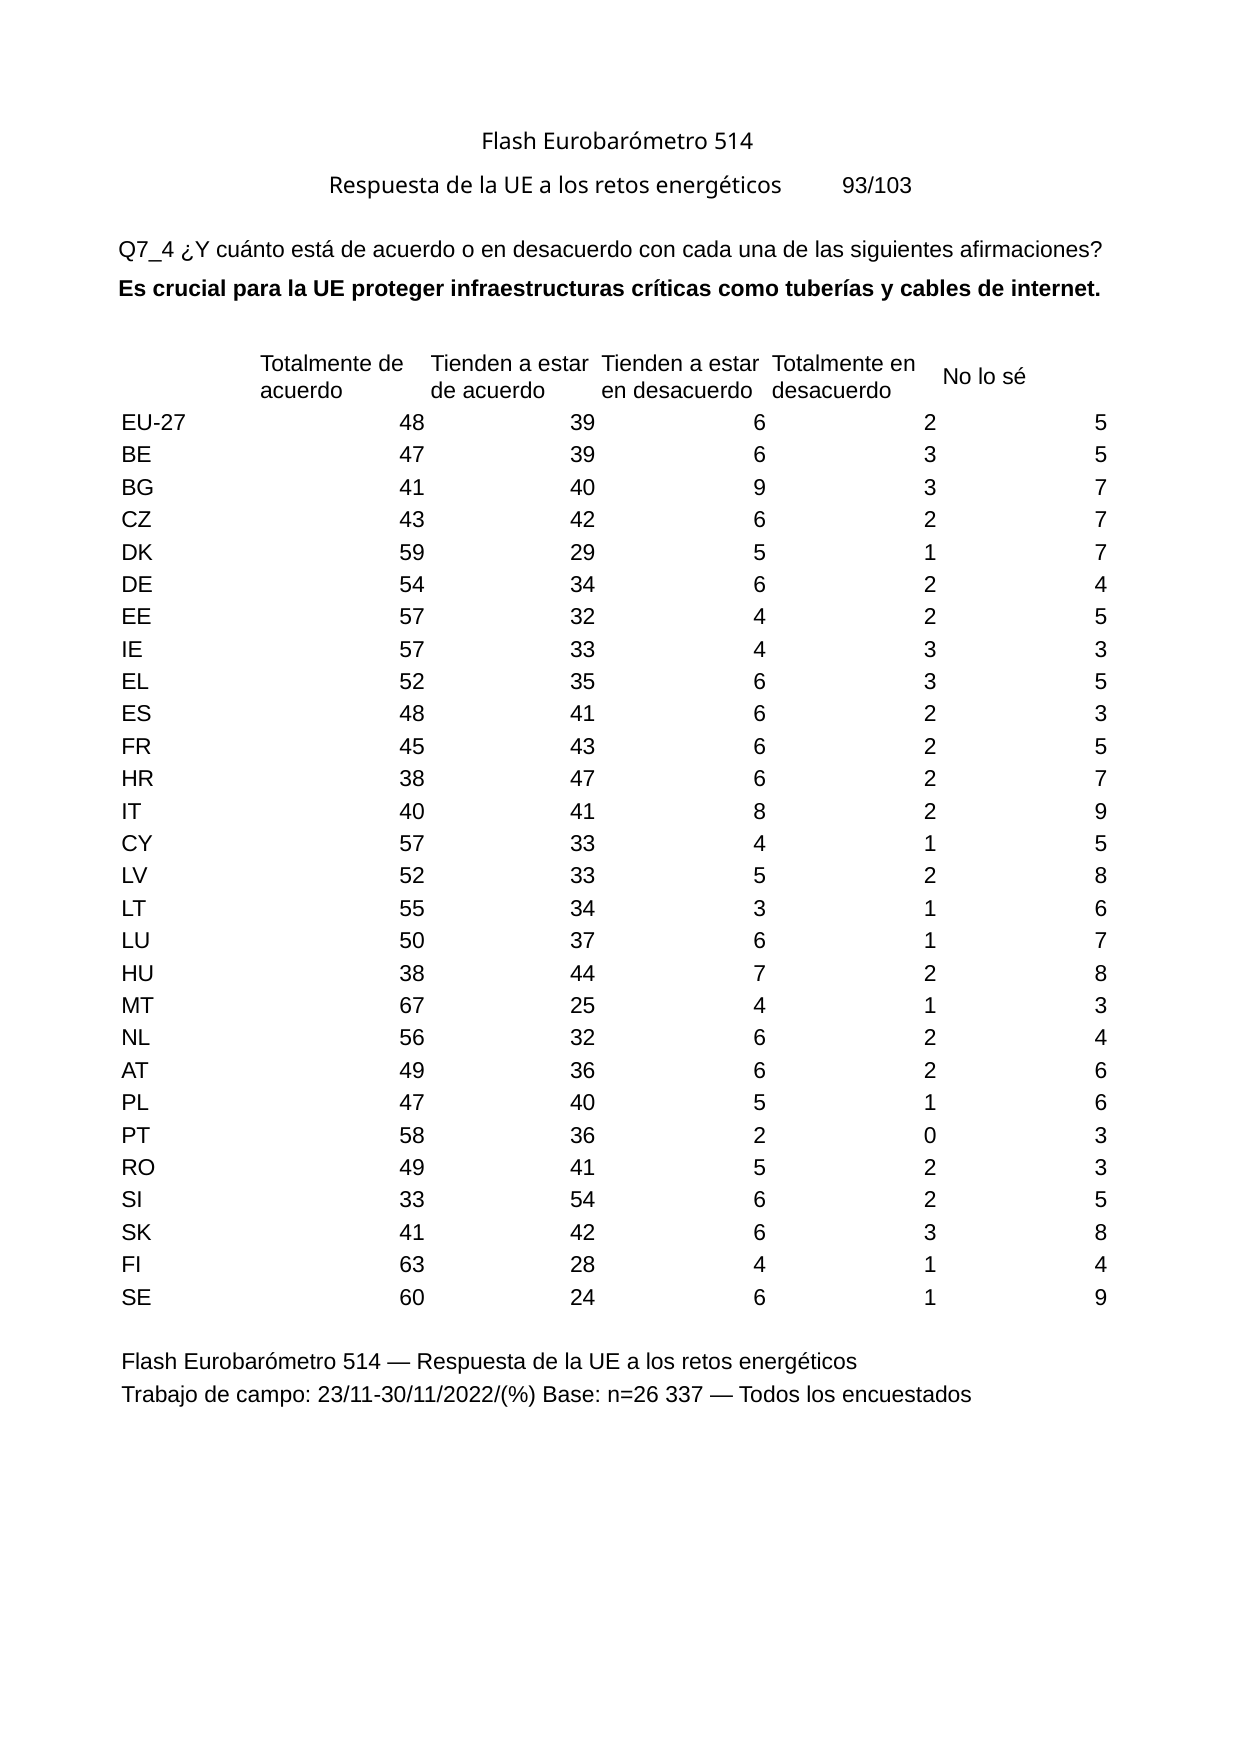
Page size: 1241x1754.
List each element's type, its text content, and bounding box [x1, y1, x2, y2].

table_cell 57 [257, 633, 427, 665]
table_cell 5 [939, 827, 1110, 859]
table_cell 32 [428, 1021, 598, 1054]
table_cell 67 [257, 989, 427, 1021]
table_cell 3 [939, 1119, 1110, 1151]
table_cell 39 [428, 406, 598, 438]
table_cell 40 [428, 1086, 598, 1118]
table_cell 5 [939, 438, 1110, 471]
table_cell 7 [598, 957, 769, 989]
table_cell HR [118, 762, 257, 794]
table_cell 6 [598, 1216, 769, 1248]
table_cell 5 [939, 600, 1110, 633]
table_cell Trabajo de campo: 23/11-30/11/2022/(%) Base: n=26 337 — Todos los encuestados [118, 1378, 1110, 1410]
table_cell HU [118, 957, 257, 989]
table_cell EE [118, 600, 257, 633]
table_cell 4 [939, 1248, 1110, 1281]
table_cell 2 [769, 762, 939, 794]
table_cell PT [118, 1119, 257, 1151]
table_cell NL [118, 1021, 257, 1054]
table_cell 6 [598, 1281, 769, 1313]
table_cell 3 [769, 633, 939, 665]
table_header Totalmente en desacuerdo [769, 347, 939, 406]
table_cell 41 [428, 795, 598, 827]
table_cell 1 [769, 1248, 939, 1281]
table_cell 24 [428, 1281, 598, 1313]
table_cell SI [118, 1183, 257, 1216]
table_cell CZ [118, 503, 257, 535]
table_cell 4 [598, 827, 769, 859]
table_cell 34 [428, 568, 598, 600]
text Q7_4 ¿Y cuánto está de acuerdo o en desacuerdo con cada una de las siguientes afirmaciones? [118, 236, 1122, 262]
table_cell 1 [769, 535, 939, 568]
table_cell IT [118, 795, 257, 827]
table_cell 6 [598, 438, 769, 471]
table_cell 37 [428, 924, 598, 957]
table_cell 6 [598, 406, 769, 438]
table_cell 60 [257, 1281, 427, 1313]
table_cell ES [118, 698, 257, 730]
table_cell BG [118, 471, 257, 503]
table_cell 47 [257, 438, 427, 471]
table_cell 2 [769, 1151, 939, 1183]
table_cell SK [118, 1216, 257, 1248]
table_cell 36 [428, 1054, 598, 1086]
table_cell 2 [769, 957, 939, 989]
table_cell 7 [939, 503, 1110, 535]
table_cell 4 [598, 1248, 769, 1281]
table_cell 1 [769, 1086, 939, 1118]
table_cell 4 [939, 1021, 1110, 1054]
table_cell 2 [769, 795, 939, 827]
table_cell 2 [769, 503, 939, 535]
table_cell 59 [257, 535, 427, 568]
table_cell 52 [257, 665, 427, 697]
table_cell 41 [428, 698, 598, 730]
table_cell 2 [769, 859, 939, 892]
table_cell 43 [257, 503, 427, 535]
table_cell 56 [257, 1021, 427, 1054]
table_cell DE [118, 568, 257, 600]
table_cell 5 [939, 1183, 1110, 1216]
table_cell 6 [598, 762, 769, 794]
table_cell 25 [428, 989, 598, 1021]
table_cell 8 [939, 957, 1110, 989]
table_cell 0 [769, 1119, 939, 1151]
table_header Tienden a estar de acuerdo [428, 347, 598, 406]
table_cell 2 [769, 406, 939, 438]
table_cell 33 [428, 827, 598, 859]
table_cell 6 [598, 924, 769, 957]
table_cell 2 [769, 698, 939, 730]
table_cell 41 [257, 471, 427, 503]
table_cell DK [118, 535, 257, 568]
table_cell 5 [939, 406, 1110, 438]
table_cell 34 [428, 892, 598, 924]
table_cell AT [118, 1054, 257, 1086]
table_cell 4 [939, 568, 1110, 600]
table_cell 43 [428, 730, 598, 762]
table_cell 6 [598, 698, 769, 730]
table_cell 54 [428, 1183, 598, 1216]
table_cell 6 [598, 730, 769, 762]
table_cell 6 [598, 1183, 769, 1216]
table_cell 42 [428, 503, 598, 535]
table_cell [428, 1313, 598, 1345]
table_cell 47 [257, 1086, 427, 1118]
table_cell 39 [428, 438, 598, 471]
table_cell 5 [939, 730, 1110, 762]
table_cell 36 [428, 1119, 598, 1151]
table_cell 4 [598, 600, 769, 633]
table_cell 5 [598, 1086, 769, 1118]
table_cell 6 [598, 1054, 769, 1086]
table_cell 33 [257, 1183, 427, 1216]
table_cell 6 [598, 1021, 769, 1054]
table_cell 3 [939, 1151, 1110, 1183]
table_cell 3 [769, 471, 939, 503]
table_cell 5 [598, 859, 769, 892]
table_cell 2 [769, 568, 939, 600]
table_cell 6 [598, 503, 769, 535]
table_cell 40 [428, 471, 598, 503]
table_cell MT [118, 989, 257, 1021]
table_cell 50 [257, 924, 427, 957]
table_cell 2 [769, 600, 939, 633]
table_cell 48 [257, 698, 427, 730]
table_cell 52 [257, 859, 427, 892]
table_cell 41 [257, 1216, 427, 1248]
table_cell 9 [939, 795, 1110, 827]
table_cell [118, 1313, 257, 1345]
table_cell [769, 1313, 939, 1345]
table_cell 29 [428, 535, 598, 568]
table_cell 5 [598, 1151, 769, 1183]
table_cell 1 [769, 1281, 939, 1313]
table_cell 6 [598, 665, 769, 697]
table_cell 2 [598, 1119, 769, 1151]
table_cell LU [118, 924, 257, 957]
table_cell CY [118, 827, 257, 859]
table_cell 38 [257, 957, 427, 989]
table_cell 28 [428, 1248, 598, 1281]
table_cell 3 [939, 633, 1110, 665]
table_cell FI [118, 1248, 257, 1281]
table_cell Flash Eurobarómetro 514 — Respuesta de la UE a los retos energéticos [118, 1345, 1110, 1378]
table_cell 8 [939, 859, 1110, 892]
table_cell [939, 1313, 1110, 1345]
table_cell 7 [939, 924, 1110, 957]
table_cell 35 [428, 665, 598, 697]
table_cell 3 [939, 989, 1110, 1021]
table_cell 9 [598, 471, 769, 503]
table_cell 9 [939, 1281, 1110, 1313]
text Es crucial para la UE proteger infraestructuras críticas como tuberías y cables de internet. [118, 275, 1122, 302]
table_cell [257, 1313, 427, 1345]
table_cell 1 [769, 892, 939, 924]
table_header No lo sé [939, 347, 1110, 406]
table_cell [598, 1313, 769, 1345]
table_cell 57 [257, 600, 427, 633]
table_cell 8 [939, 1216, 1110, 1248]
table_cell 1 [769, 827, 939, 859]
table_cell 1 [769, 924, 939, 957]
table_cell 2 [769, 1021, 939, 1054]
table_cell 7 [939, 535, 1110, 568]
table_cell IE [118, 633, 257, 665]
table_cell 5 [598, 535, 769, 568]
table_cell 49 [257, 1054, 427, 1086]
table_cell 8 [598, 795, 769, 827]
table_header Tienden a estar en desacuerdo [598, 347, 769, 406]
table_header [118, 347, 257, 406]
table_cell 49 [257, 1151, 427, 1183]
table_cell 47 [428, 762, 598, 794]
table_cell 3 [769, 438, 939, 471]
table_cell PL [118, 1086, 257, 1118]
table_cell LT [118, 892, 257, 924]
table_cell 5 [939, 665, 1110, 697]
table_cell 45 [257, 730, 427, 762]
table_cell 33 [428, 859, 598, 892]
table_cell FR [118, 730, 257, 762]
table_cell 4 [598, 989, 769, 1021]
table_cell 57 [257, 827, 427, 859]
table_cell 63 [257, 1248, 427, 1281]
table_cell 38 [257, 762, 427, 794]
table_cell BE [118, 438, 257, 471]
table_cell 58 [257, 1119, 427, 1151]
table_cell SE [118, 1281, 257, 1313]
table_cell 4 [598, 633, 769, 665]
table_cell 7 [939, 762, 1110, 794]
table_cell EU-27 [118, 406, 257, 438]
table_cell 33 [428, 633, 598, 665]
table_cell 32 [428, 600, 598, 633]
table_cell 7 [939, 471, 1110, 503]
table_cell 6 [939, 1086, 1110, 1118]
table_cell 42 [428, 1216, 598, 1248]
table_cell 6 [598, 568, 769, 600]
table_cell 40 [257, 795, 427, 827]
table_cell 3 [769, 1216, 939, 1248]
table_cell 48 [257, 406, 427, 438]
table_cell 44 [428, 957, 598, 989]
table_header Totalmente de acuerdo [257, 347, 427, 406]
table_cell 6 [939, 892, 1110, 924]
table_cell 55 [257, 892, 427, 924]
table_cell 54 [257, 568, 427, 600]
table_cell 41 [428, 1151, 598, 1183]
table_cell EL [118, 665, 257, 697]
table_cell 2 [769, 730, 939, 762]
table_cell 6 [939, 1054, 1110, 1086]
table_cell 3 [769, 665, 939, 697]
table_cell 3 [598, 892, 769, 924]
table_cell 2 [769, 1183, 939, 1216]
table_cell 2 [769, 1054, 939, 1086]
table_cell LV [118, 859, 257, 892]
table_cell 1 [769, 989, 939, 1021]
table_cell 3 [939, 698, 1110, 730]
table_cell RO [118, 1151, 257, 1183]
